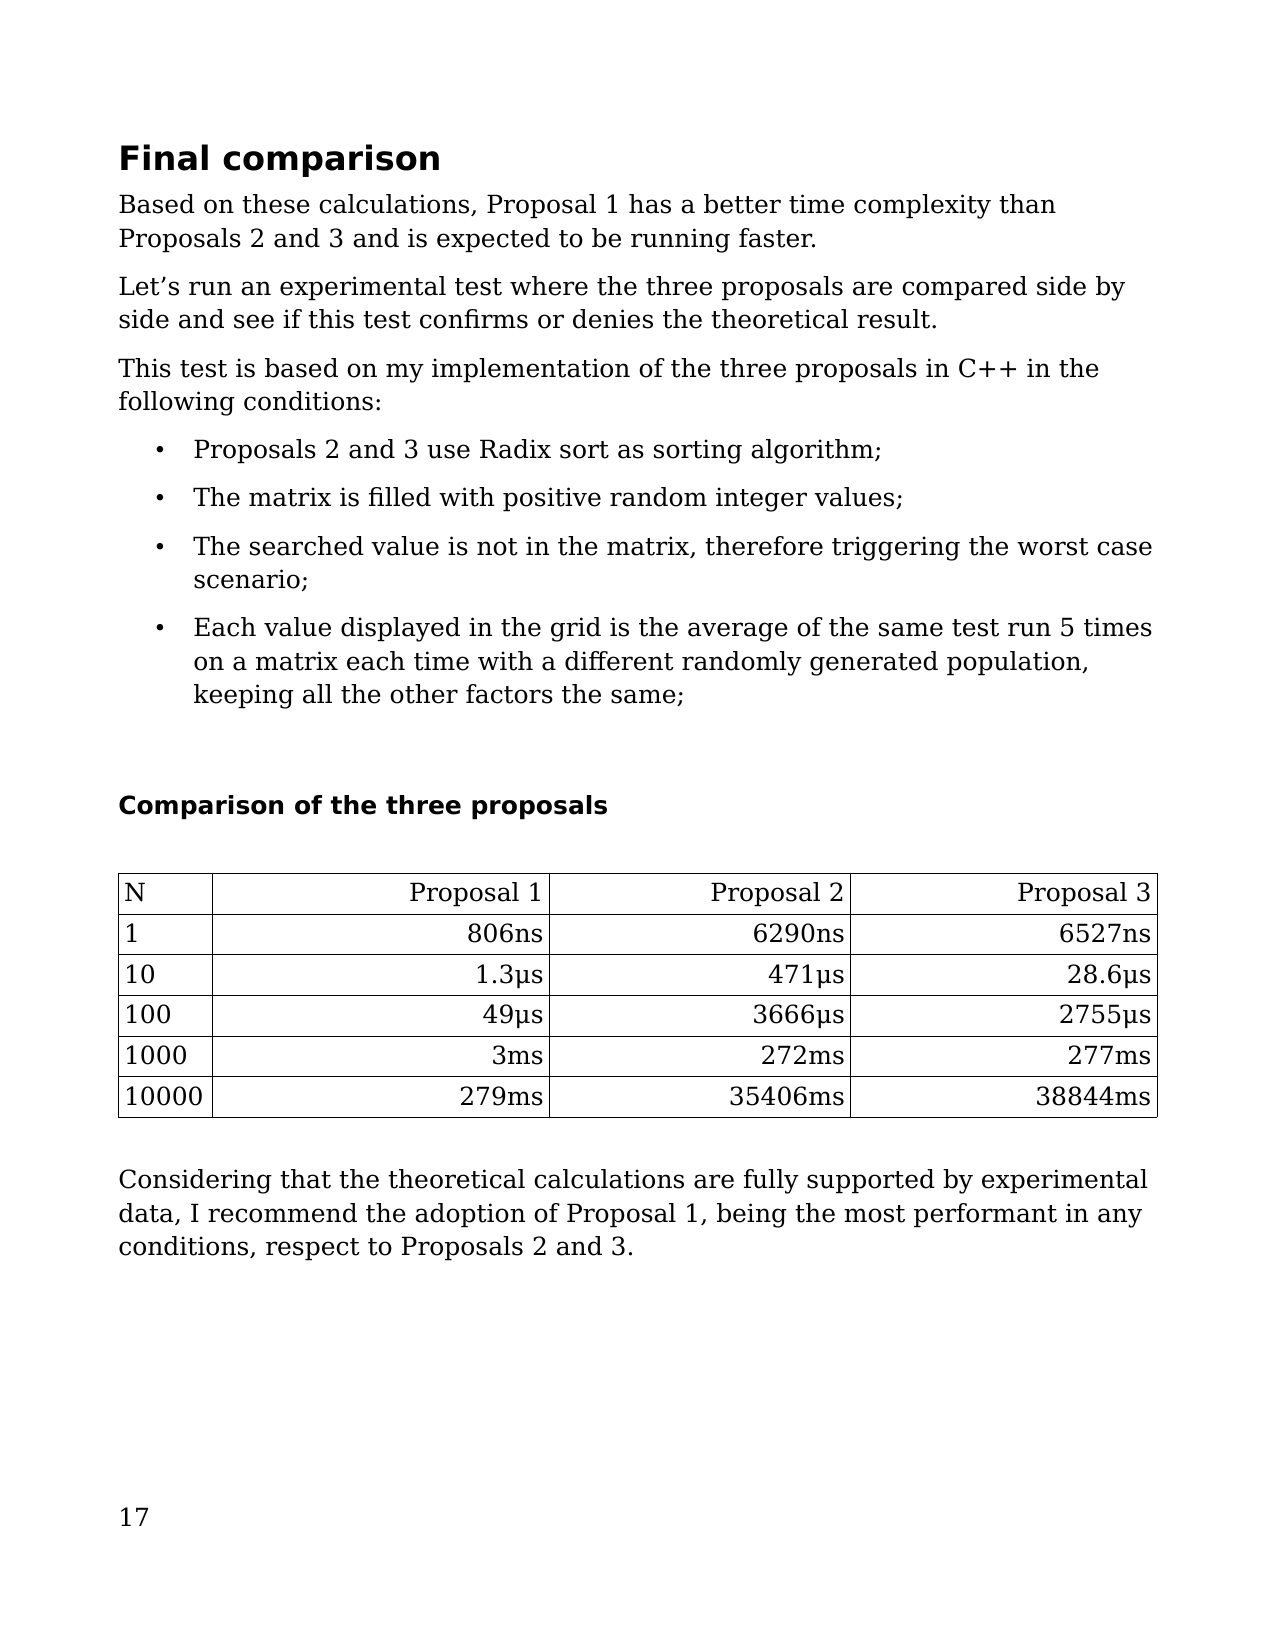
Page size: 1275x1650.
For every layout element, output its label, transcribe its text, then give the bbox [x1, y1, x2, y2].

table_cell 1000 [119, 1037, 212, 1076]
table_cell 2755μs [851, 996, 1157, 1036]
table_cell 100 [119, 996, 212, 1036]
text Considering that the theoretical calculations are fully supported by experimental data, I recommend the adoption of Proposal 1, being the most performant in any conditions, respect to Proposals 2 and 3. [118, 1165, 1157, 1262]
list Each value displayed in the grid is the average of the same test run 5 times on a matrix each time with a different randomly generated population, keeping all the other factors the same; [156, 613, 1157, 710]
table_cell 1 [119, 915, 212, 954]
table_cell 806ns [213, 915, 549, 954]
list The matrix is filled with positive random integer values; [156, 484, 1157, 513]
table_cell 3ms [213, 1037, 549, 1076]
table_cell 35406ms [550, 1077, 850, 1117]
table_cell 6290ns [550, 915, 850, 954]
subtitle Final comparison [118, 139, 1157, 178]
table_cell 272ms [550, 1037, 850, 1076]
table_cell 10000 [119, 1077, 212, 1117]
table_header Proposal 1 [213, 874, 549, 913]
table_header Proposal 3 [851, 874, 1157, 913]
list Proposals 2 and 3 use Radix sort as sorting algorithm; [156, 436, 1157, 465]
table_cell 277ms [851, 1037, 1157, 1076]
text This test is based on my implementation of the three proposals in C++ in the following conditions: [118, 354, 1157, 417]
text Based on these calculations, Proposal 1 has a better time complexity than Proposals 2 and 3 and is expected to be running faster. [118, 191, 1157, 253]
table_cell 28.6μs [851, 955, 1157, 995]
table_cell 471μs [550, 955, 850, 995]
list The searched value is not in the matrix, therefore triggering the worst case scenario; [156, 532, 1157, 594]
table_cell 49μs [213, 996, 549, 1036]
table_cell 38844ms [851, 1077, 1157, 1117]
table_cell 6527ns [851, 915, 1157, 954]
text Let’s run an experimental test where the three proposals are compared side by side and see if this test confirms or denies the theoretical result. [118, 272, 1157, 335]
table_cell 10 [119, 955, 212, 995]
subtitle Comparison of the three proposals [118, 791, 1157, 821]
table_cell 1.3μs [213, 955, 549, 995]
table_header Proposal 2 [550, 874, 850, 913]
table_header N [119, 874, 212, 913]
table_cell 279ms [213, 1077, 549, 1117]
table_cell 3666μs [550, 996, 850, 1036]
